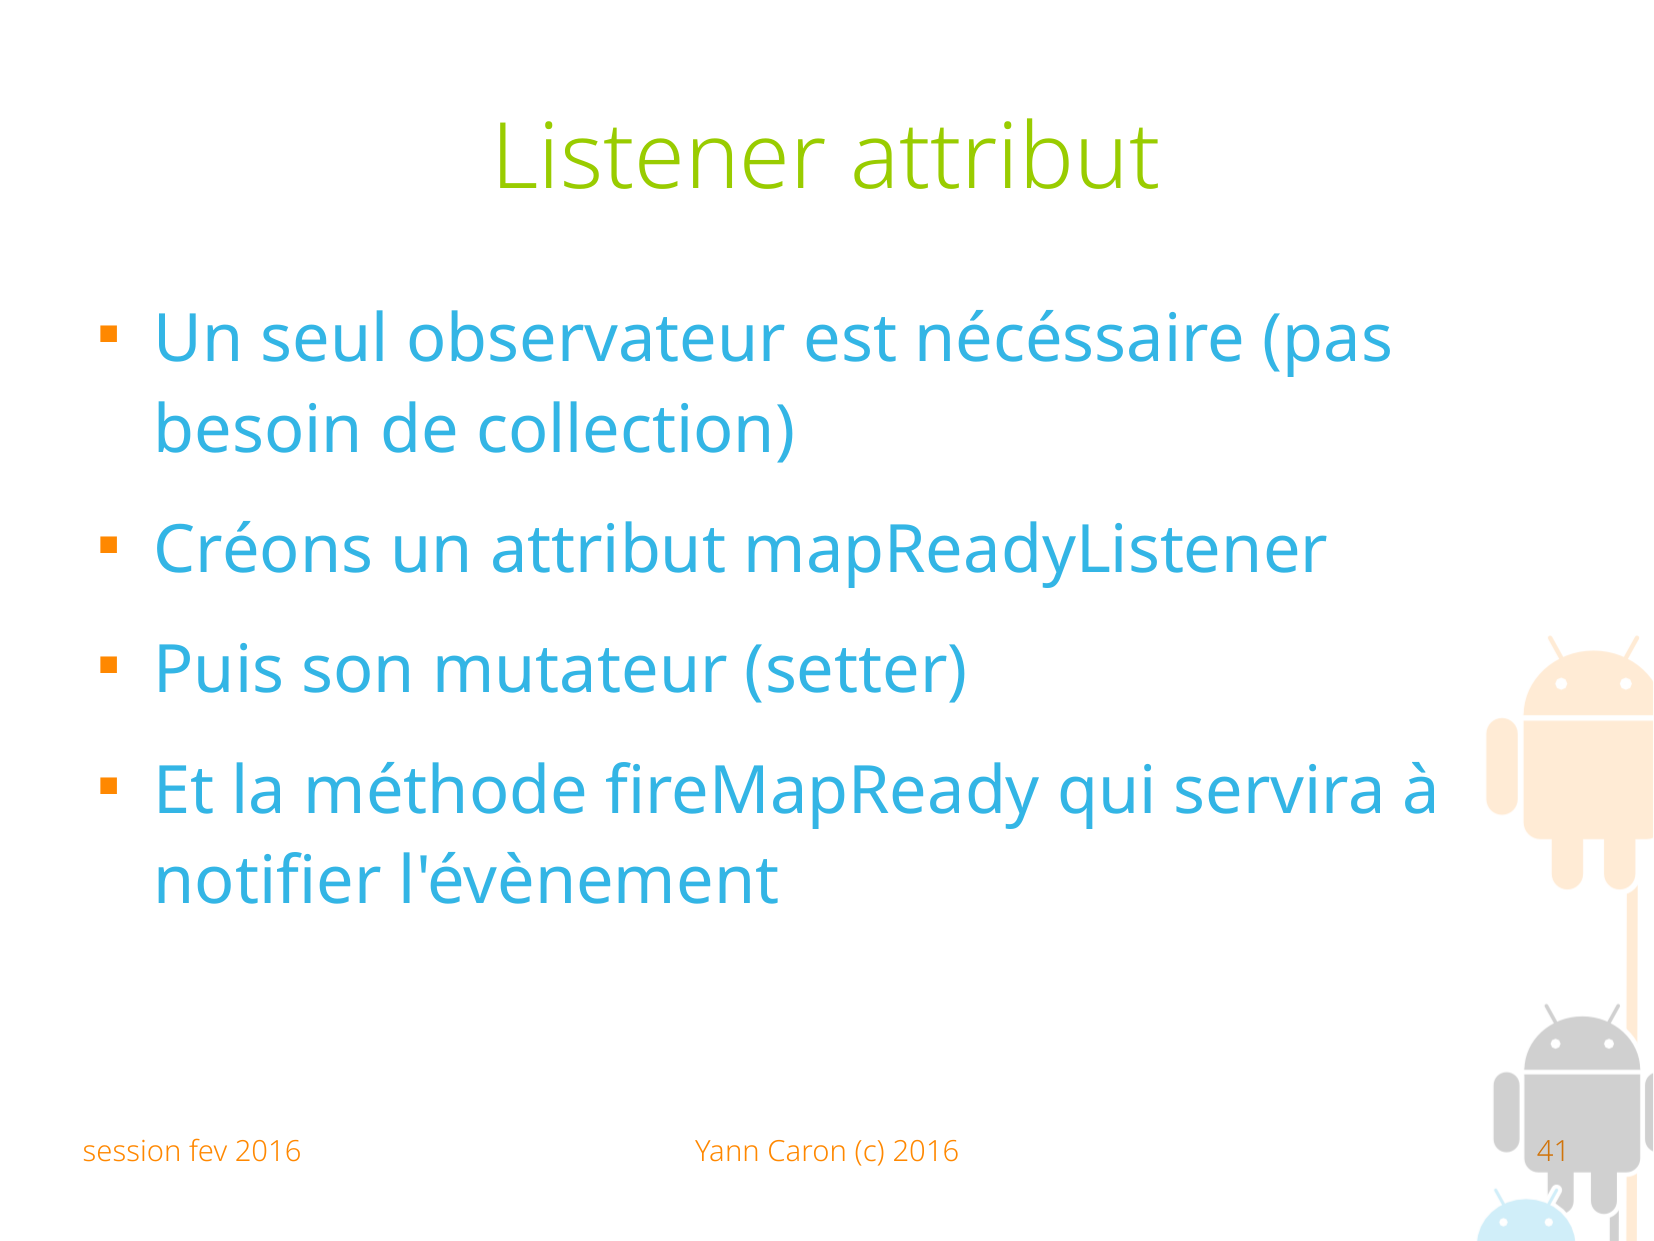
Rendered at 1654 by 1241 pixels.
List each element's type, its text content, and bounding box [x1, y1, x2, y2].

picture [240, 423, 1654, 1241]
list Un seul observateur est nécéssaire (pas besoin de collection) Créons un attribut mapReadyListener Puis son mutateur (setter) Et la méthode fireMapReady qui servira à notifier l'évènement [82, 290, 1571, 1010]
title Listener attribut [82, 49, 1571, 257]
